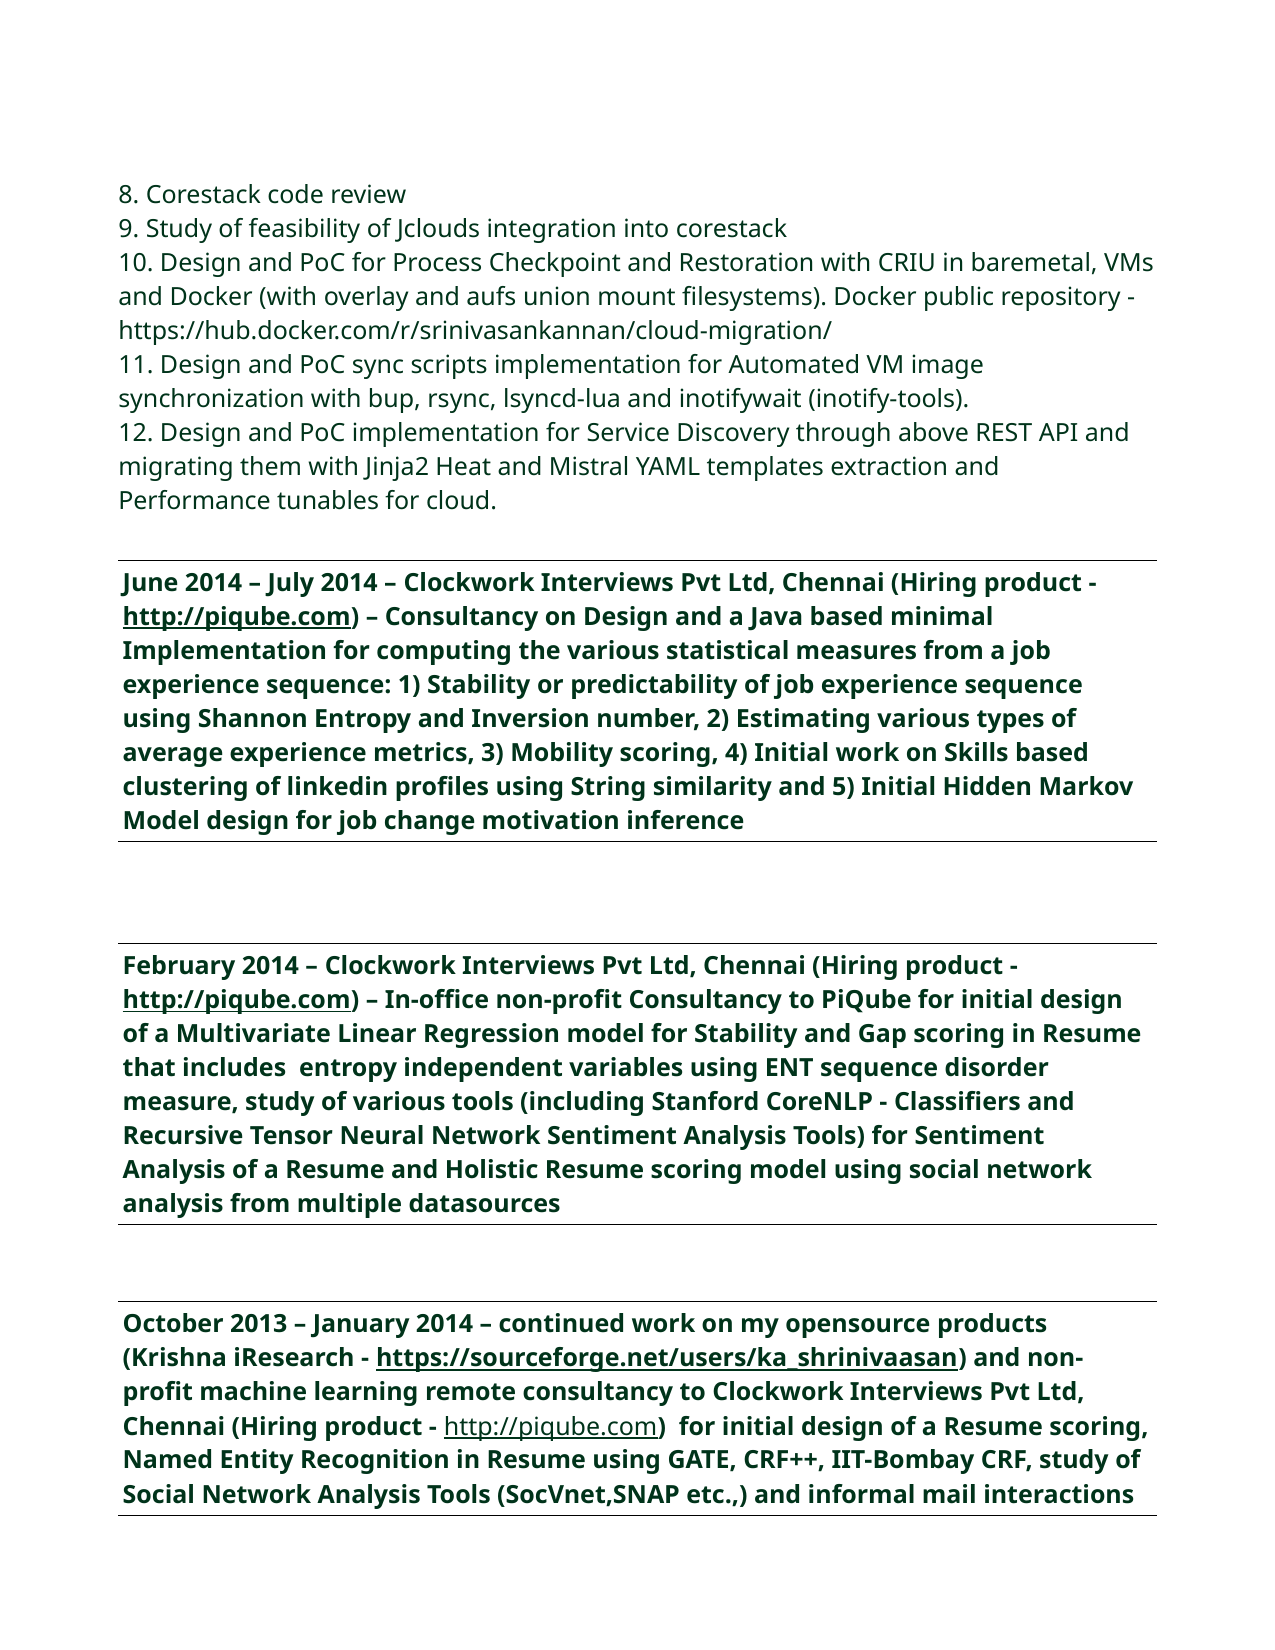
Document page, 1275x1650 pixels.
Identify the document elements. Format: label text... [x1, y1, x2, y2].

text 12. Design and PoC implementation for Service Discovery through above REST API and migrating them with Jinja2 Heat and Mistral YAML templates extraction and Performance tunables for cloud. [118, 415, 1157, 517]
text February 2014 – Clockwork Interviews Pvt Ltd, Chennai (Hiring product - http://piqube.com) – In-office non-profit Consultancy to PiQube for initial design of a Multivariate Linear Regression model for Stability and Gap scoring in Resume that includes entropy independent variables using ENT sequence disorder measure, study of various tools (including Stanford CoreNLP - Classifiers and Recursive Tensor Neural Network Sentiment Analysis Tools) for Sentiment Analysis of a Resume and Holistic Resume scoring model using social network analysis from multiple datasources [118, 944, 1157, 1224]
text 10. Design and PoC for Process Checkpoint and Restoration with CRIU in baremetal, VMs and Docker (with overlay and aufs union mount filesystems). Docker public repository - https://hub.docker.com/r/srinivasankannan/cloud-migration/ [118, 244, 1157, 347]
text 9. Study of feasibility of Jclouds integration into corestack [118, 210, 1157, 244]
text June 2014 – July 2014 – Clockwork Interviews Pvt Ltd, Chennai (Hiring product - http://piqube.com) – Consultancy on Design and a Java based minimal Implementation for computing the various statistical measures from a job experience sequence: 1) Stability or predictability of job experience sequence using Shannon Entropy and Inversion number, 2) Estimating various types of average experience metrics, 3) Mobility scoring, 4) Initial work on Skills based clustering of linkedin profiles using String similarity and 5) Initial Hidden Markov Model design for job change motivation inference [118, 561, 1157, 841]
text October 2013 – January 2014 – continued work on my opensource products (Krishna iResearch - https://sourceforge.net/users/ka_shrinivaasan) and non-profit machine learning remote consultancy to Clockwork Interviews Pvt Ltd, Chennai (Hiring product - http://piqube.com) for initial design of a Resume scoring, Named Entity Recognition in Resume using GATE, CRF++, IIT-Bombay CRF, study of Social Network Analysis Tools (SocVnet,SNAP etc.,) and informal mail interactions [118, 1302, 1157, 1515]
text 11. Design and PoC sync scripts implementation for Automated VM image synchronization with bup, rsync, lsyncd-lua and inotifywait (inotify-tools). [118, 347, 1157, 415]
text 8. Corestack code review [118, 176, 1157, 210]
